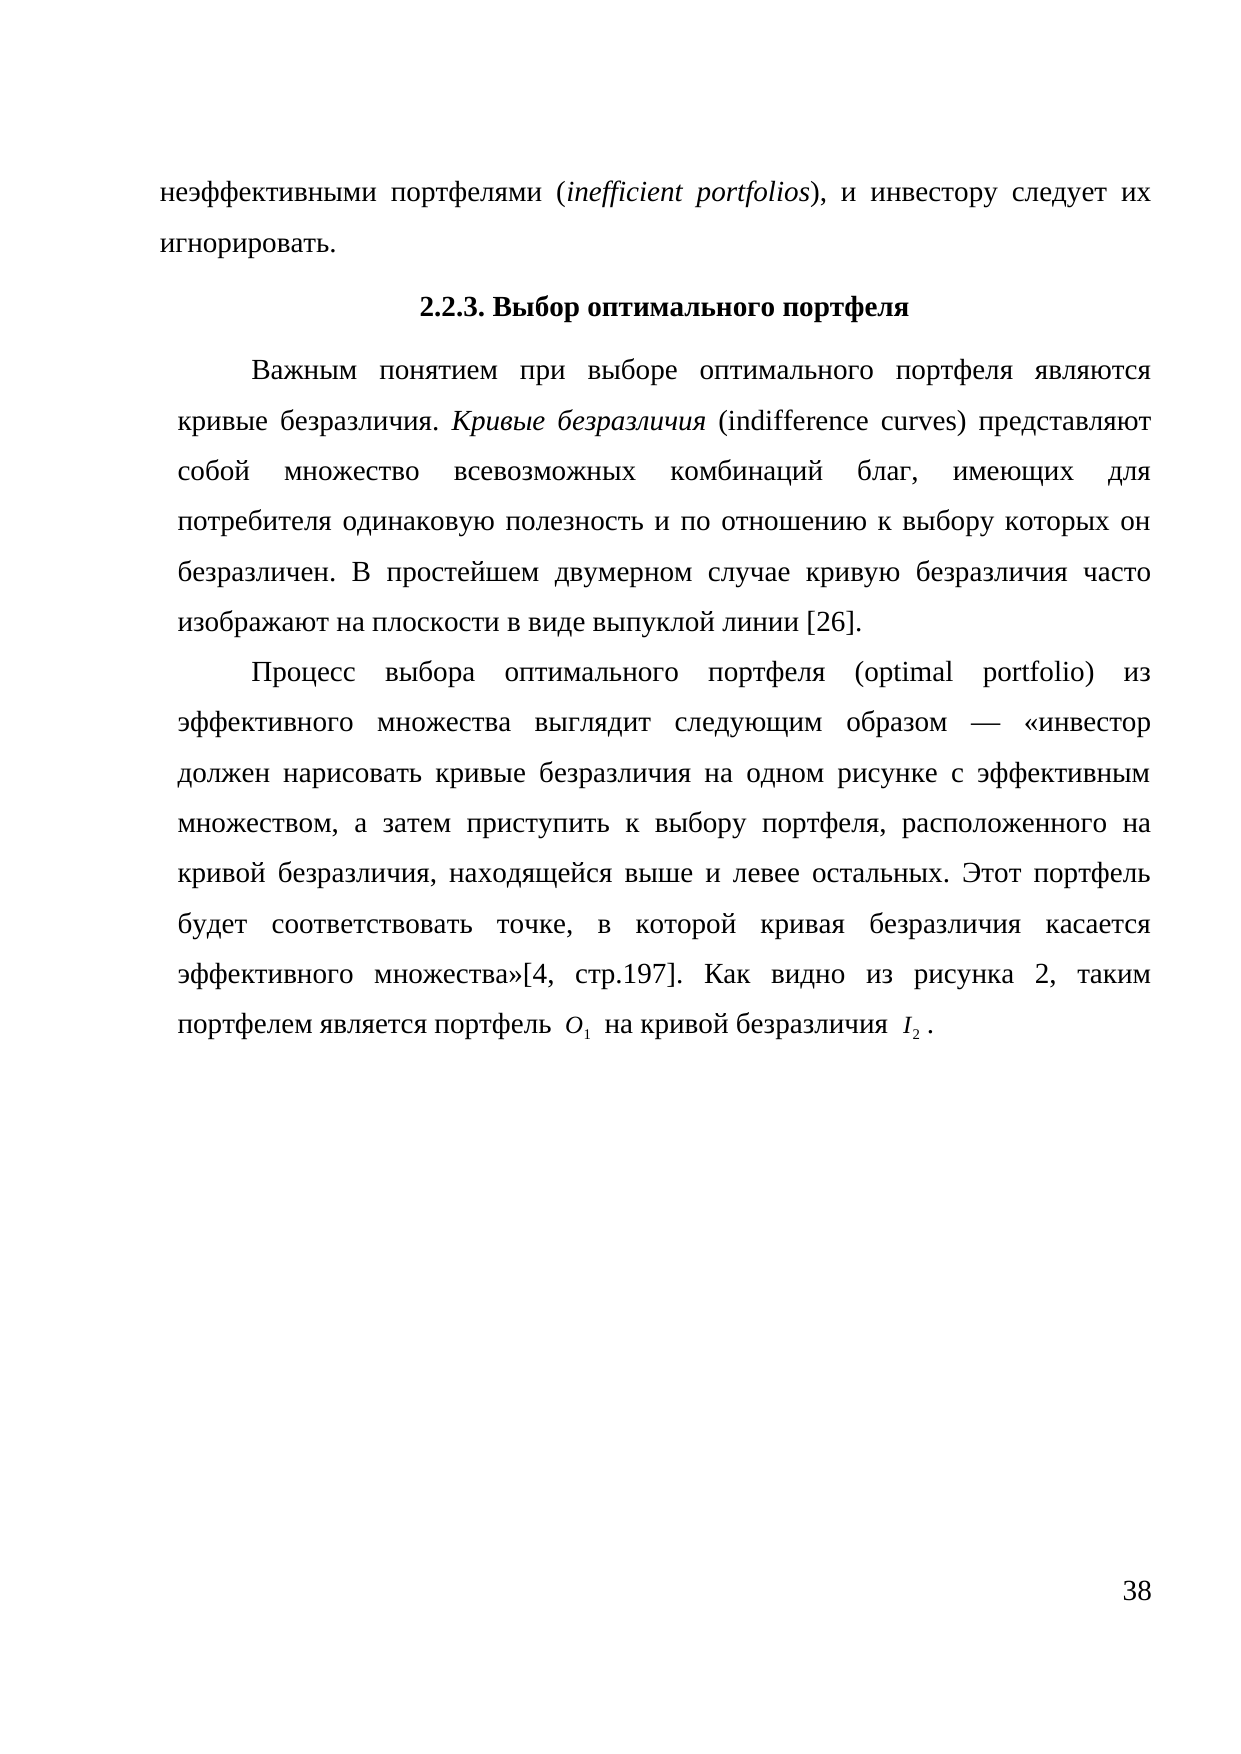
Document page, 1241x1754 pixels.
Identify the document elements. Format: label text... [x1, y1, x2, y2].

text неэффективными портфелями (inefficient portfolios), и инвестору следует их игнорировать. [159, 174, 1152, 258]
text Процесс выбора оптимального портфеля (optimal portfolio) из эффективного множества выглядит следующим образом — «инвестор должен нарисовать кривые безразличия на одном рисунке с эффективным множеством, а затем приступить к выбору портфеля, расположенного на кривой безразличия, находящейся выше и левее остальных. Этот портфель будет соответствовать точке, в которой кривая безразличия касается эффективного множества»[4, стр.197]. Как видно из рисунка 2, таким портфелем является портфель на кривой безразличия . [177, 654, 1152, 1043]
subtitle 2.2.3. Выбор оптимального портфеля [177, 289, 1152, 323]
text Важным понятием при выборе оптимального портфеля являются кривые безразличия. Кривые безразличия (indifference curves) представляют собой множество всевозможных комбинаций благ, имеющих для потребителя одинаковую полезность и по отношению к выбору которых он безразличен. В простейшем двумерном случае кривую безразличия часто изображают на плоскости в виде выпуклой линии [26]. [177, 352, 1152, 637]
